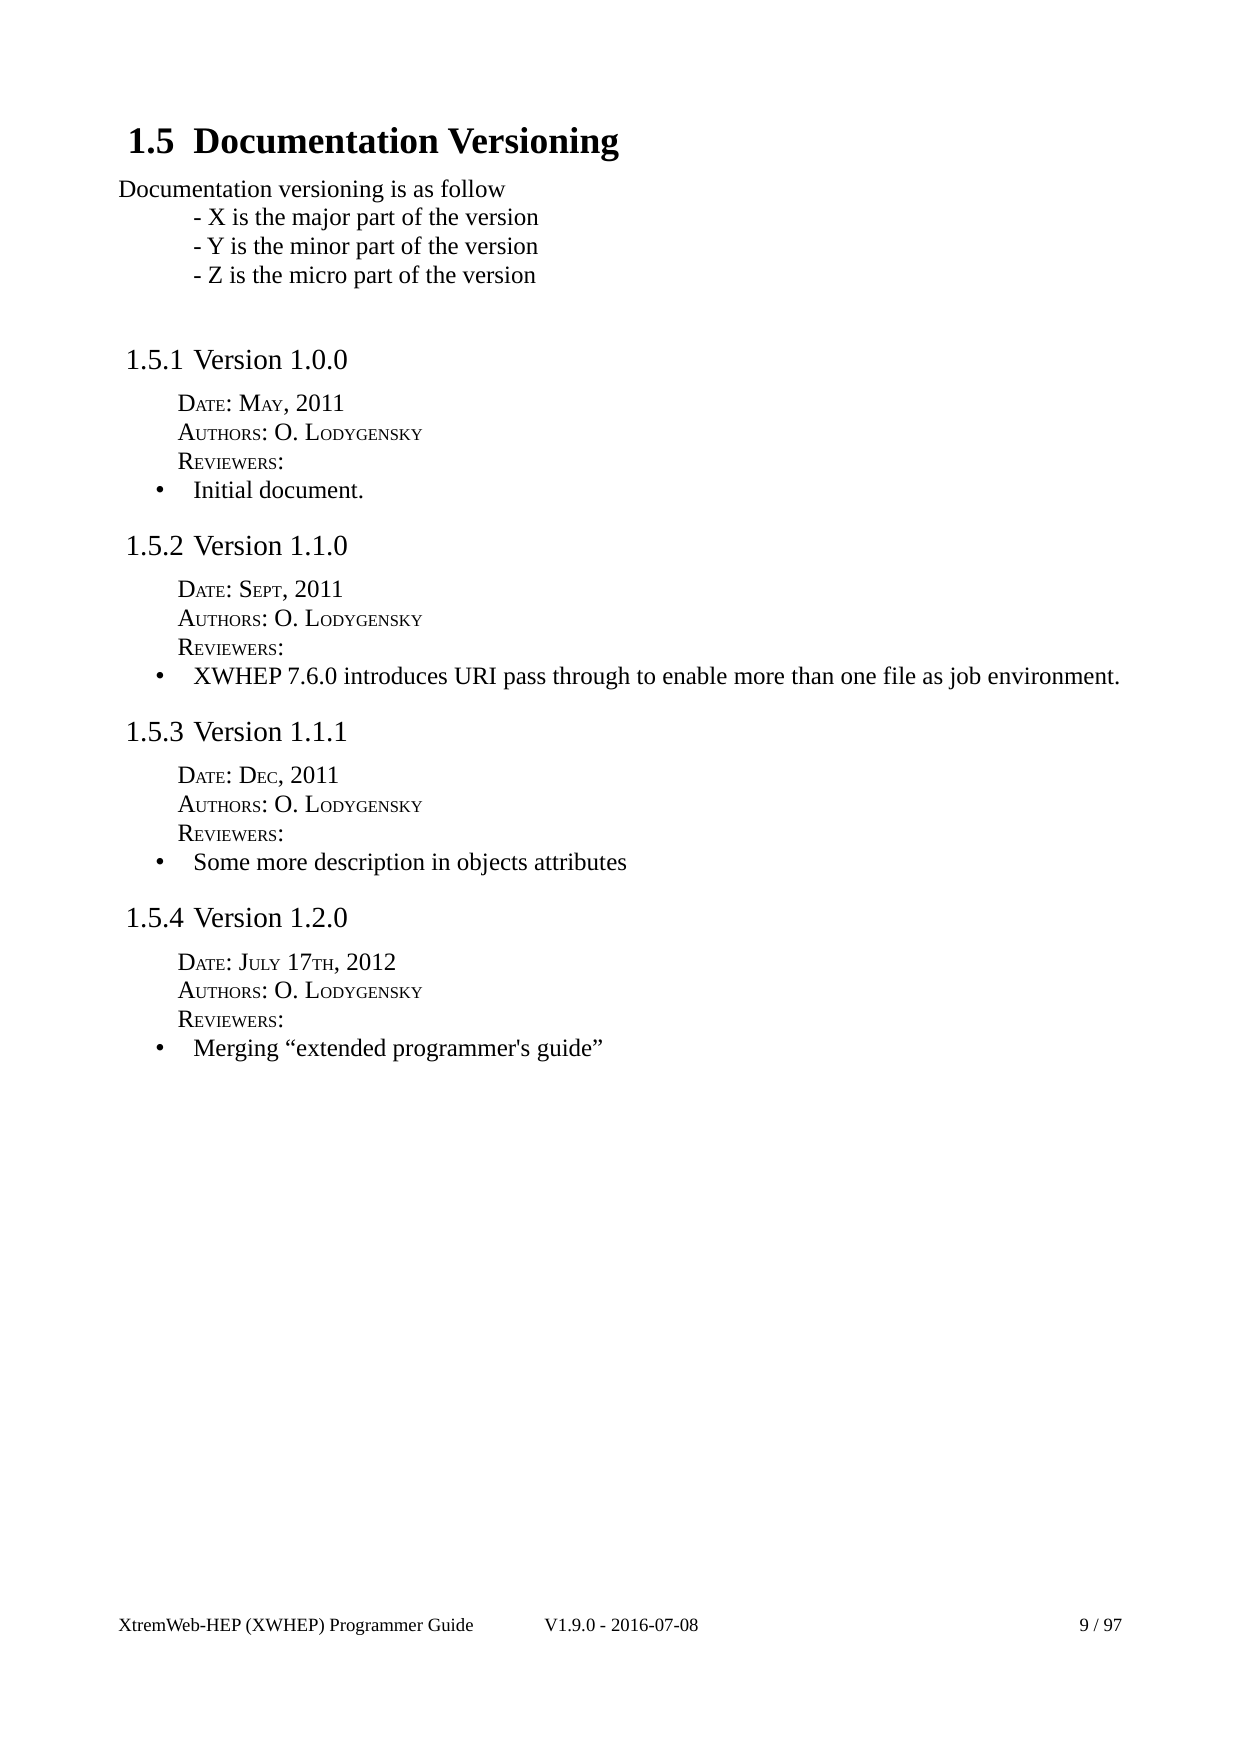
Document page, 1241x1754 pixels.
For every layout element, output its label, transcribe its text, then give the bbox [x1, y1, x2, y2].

subtitle Version 1.0.0 [118, 342, 1122, 376]
text - X is the major part of the version [118, 202, 1122, 231]
text Authors: O. Lodygensky [177, 417, 1122, 446]
text Documentation versioning is as follow [118, 174, 1122, 202]
text Date: Sept, 2011 [177, 574, 1122, 603]
text Reviewers: [177, 818, 1122, 847]
text Authors: O. Lodygensky [177, 603, 1122, 632]
text - Z is the micro part of the version [118, 260, 1122, 289]
list Some more description in objects attributes [156, 847, 1122, 876]
text Date: July 17th, 2012 [177, 947, 1122, 975]
list Initial document. [156, 475, 1122, 503]
subtitle Documentation Versioning [118, 118, 1122, 161]
list XWHEP 7.6.0 introduces URI pass through to enable more than one file as job environment. [156, 661, 1122, 689]
text Authors: O. Lodygensky [177, 975, 1122, 1004]
text Reviewers: [177, 446, 1122, 475]
text Reviewers: [177, 632, 1122, 661]
text - Y is the minor part of the version [118, 231, 1122, 260]
list Merging “extended programmer's guide” [156, 1033, 1122, 1062]
text Reviewers: [177, 1004, 1122, 1033]
text Date: Dec, 2011 [177, 761, 1122, 789]
text Authors: O. Lodygensky [177, 789, 1122, 818]
text Date: May, 2011 [177, 388, 1122, 417]
subtitle Version 1.1.0 [118, 528, 1122, 562]
subtitle Version 1.2.0 [118, 901, 1122, 934]
subtitle Version 1.1.1 [118, 714, 1122, 748]
